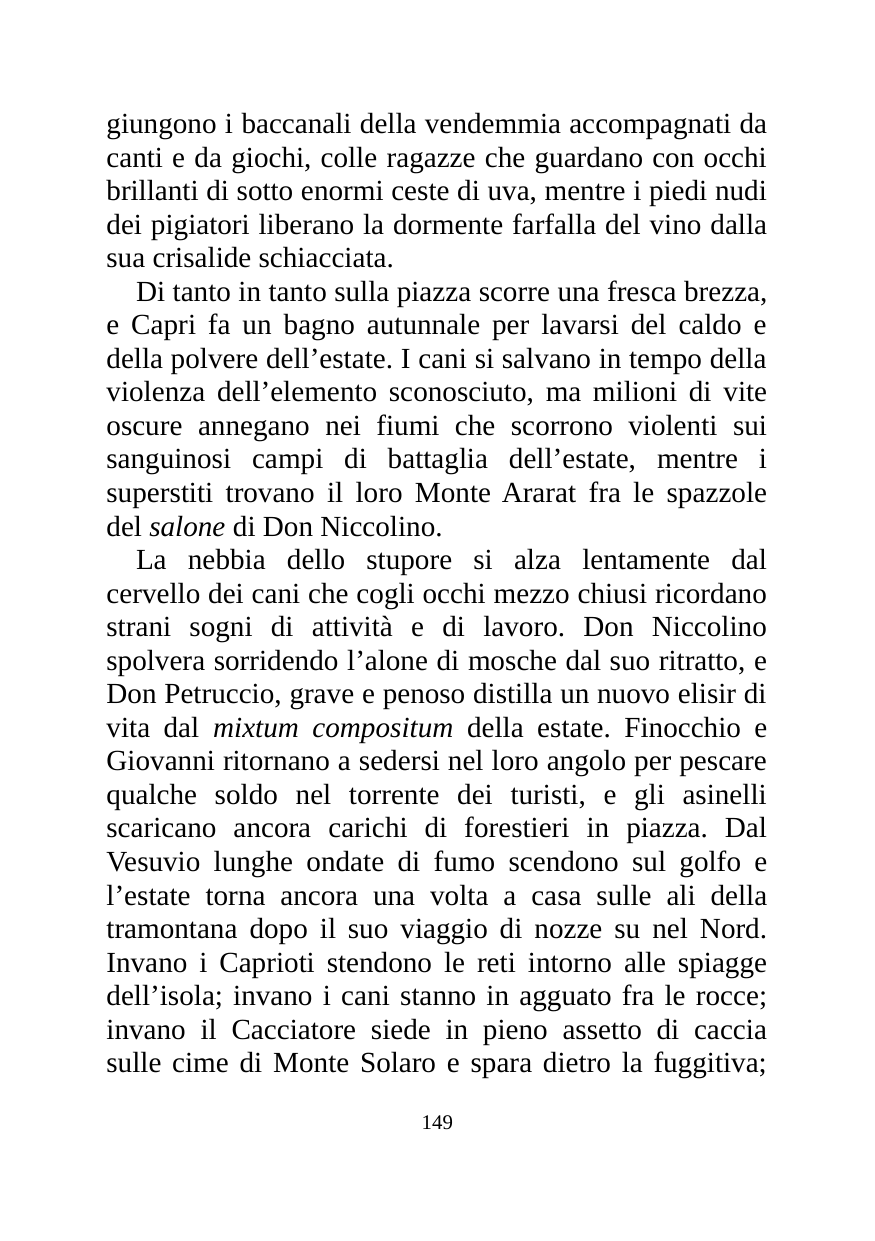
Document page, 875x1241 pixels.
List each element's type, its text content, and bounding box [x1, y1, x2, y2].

text La nebbia dello stupore si alza lentamente dal cervello dei cani che cogli occhi mezzo chiusi ricordano strani sogni di attività e di lavoro. Don Niccolino spolvera sorridendo l’alone di mosche dal suo ritratto, e Don Petruccio, grave e penoso distilla un nuovo elisir di vita dal mixtum compositum della estate. Finocchio e Giovanni ritornano a sedersi nel loro angolo per pescare qualche soldo nel torrente dei turisti, e gli asinelli scaricano ancora carichi di forestieri in piazza. Dal Vesuvio lunghe ondate di fumo scendono sul golfo e l’estate torna ancora una volta a casa sulle ali della tramontana dopo il suo viaggio di nozze su nel Nord. Invano i Caprioti stendono le reti intorno alle spiagge dell’isola; invano i cani stanno in agguato fra le rocce; invano il Cacciatore siede in pieno assetto di caccia sulle cime di Monte Solaro e spara dietro la fuggitiva; [106, 542, 768, 1079]
text Di tanto in tanto sulla piazza scorre una fresca brezza, e Capri fa un bagno autunnale per lavarsi del caldo e della polvere dell’estate. I cani si salvano in tempo della violenza dell’elemento sconosciuto, ma milioni di vite oscure annegano nei fiumi che scorrono violenti sui sanguinosi campi di battaglia dell’estate, mentre i superstiti trovano il loro Monte Ararat fra le spazzole del salone di Don Niccolino. [106, 274, 768, 542]
text giungono i baccanali della vendemmia accompagnati da canti e da giochi, colle ragazze che guardano con occhi brillanti di sotto enormi ceste di uva, mentre i piedi nudi dei pigiatori liberano la dormente farfalla del vino dalla sua crisalide schiacciata. [106, 106, 768, 274]
